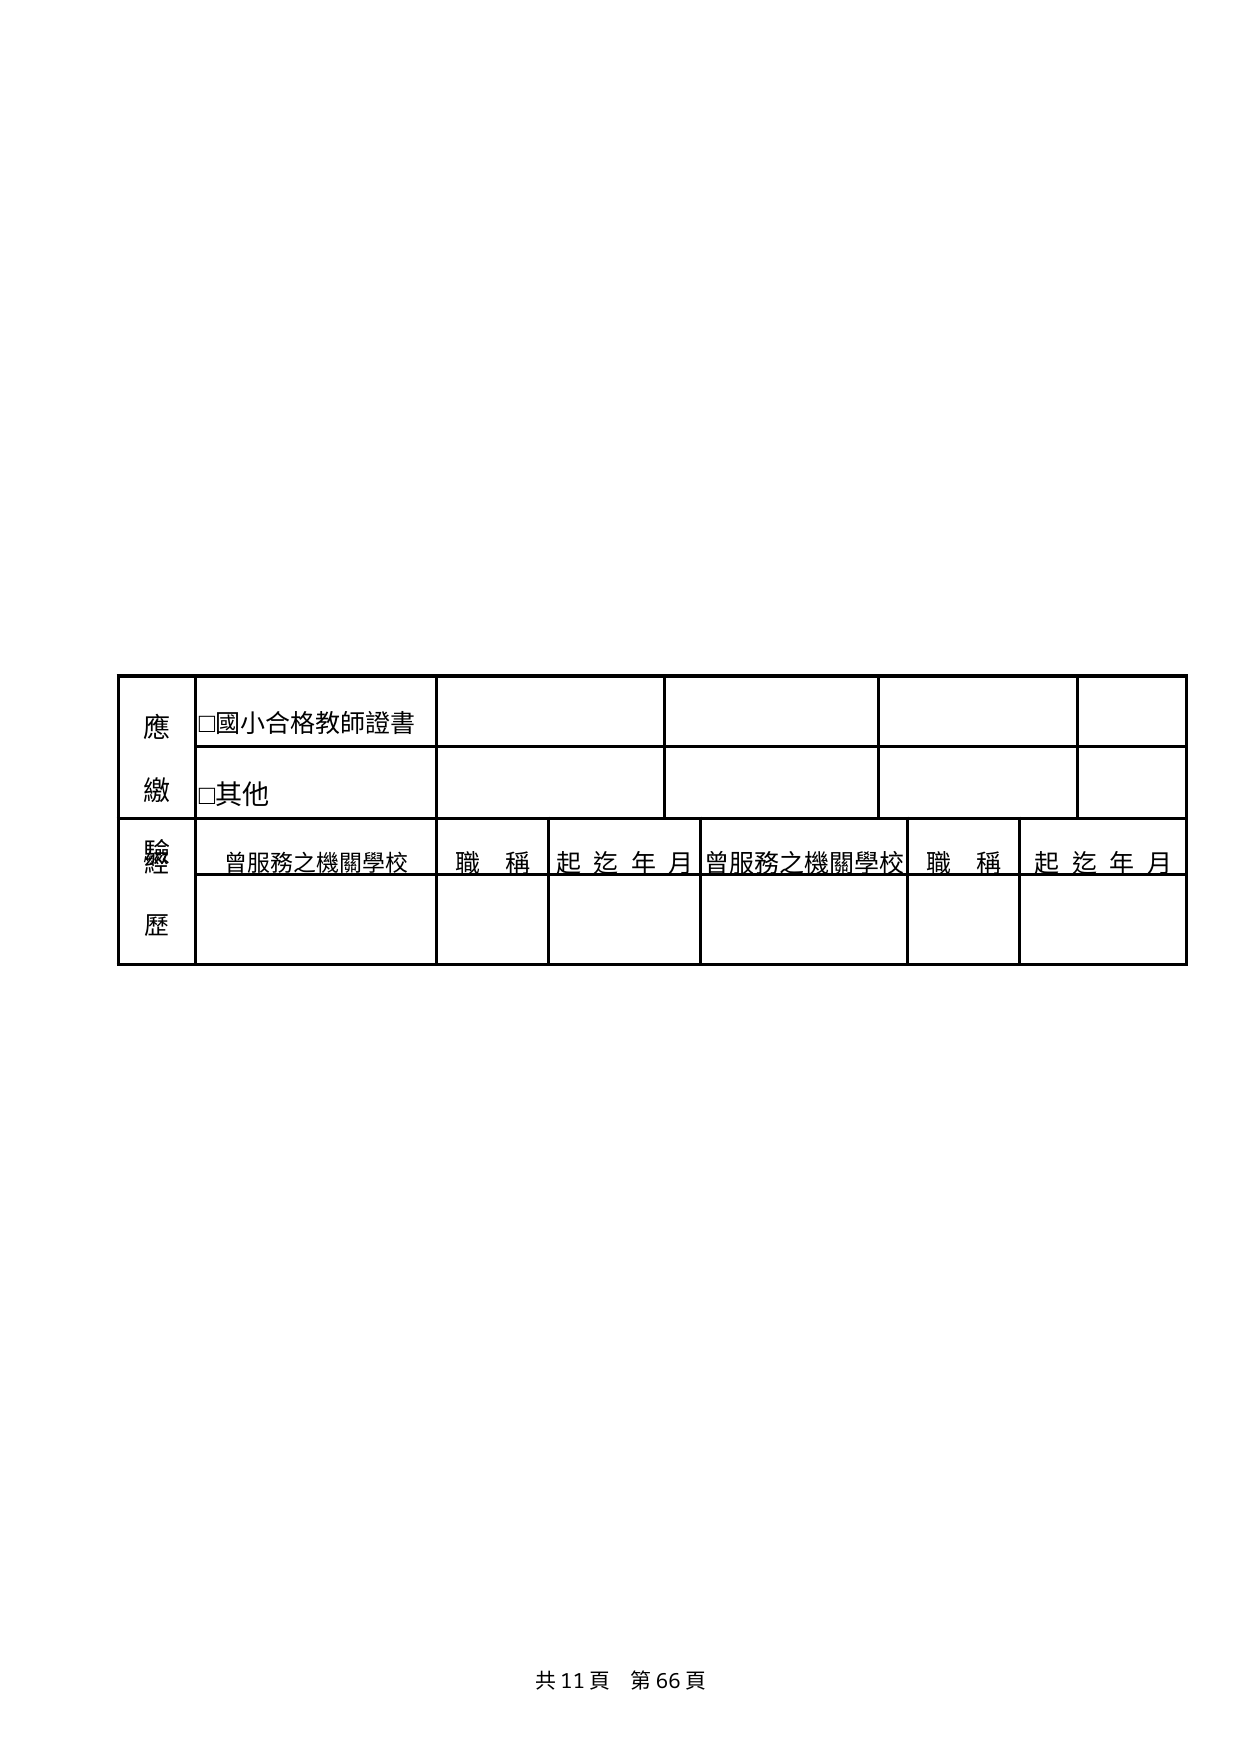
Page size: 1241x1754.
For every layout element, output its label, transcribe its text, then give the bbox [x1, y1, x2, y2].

table_cell [438, 678, 625, 744]
table_cell [666, 748, 877, 817]
table_cell [702, 876, 906, 963]
table_cell [1021, 876, 1185, 963]
table_cell 曾服務之機關學校 [702, 820, 906, 873]
table_cell [909, 876, 1018, 963]
table_cell 起 迄 年 月 [550, 820, 699, 873]
table_cell 曾服務之機關學校 [197, 820, 435, 873]
table_cell [550, 876, 699, 963]
table_cell [197, 876, 435, 963]
table_cell [1079, 748, 1185, 817]
table_cell [880, 678, 1076, 744]
table_cell [880, 748, 1076, 817]
table_cell 職 稱 [909, 820, 1018, 873]
table_cell [625, 678, 663, 744]
table_cell [1079, 678, 1185, 744]
table_cell 起 迄 年 月 [1021, 820, 1185, 873]
table_cell [625, 748, 663, 817]
table_cell 經 歷 [120, 820, 194, 963]
table_cell □其他 [197, 748, 435, 817]
table_cell [438, 876, 547, 963]
table_cell □國小合格教師證書 [197, 678, 435, 744]
table_cell 應 繳 驗 證 件 [120, 678, 194, 817]
table_cell [438, 748, 625, 817]
table_cell [666, 678, 877, 744]
table_cell 職 稱 [438, 820, 547, 873]
